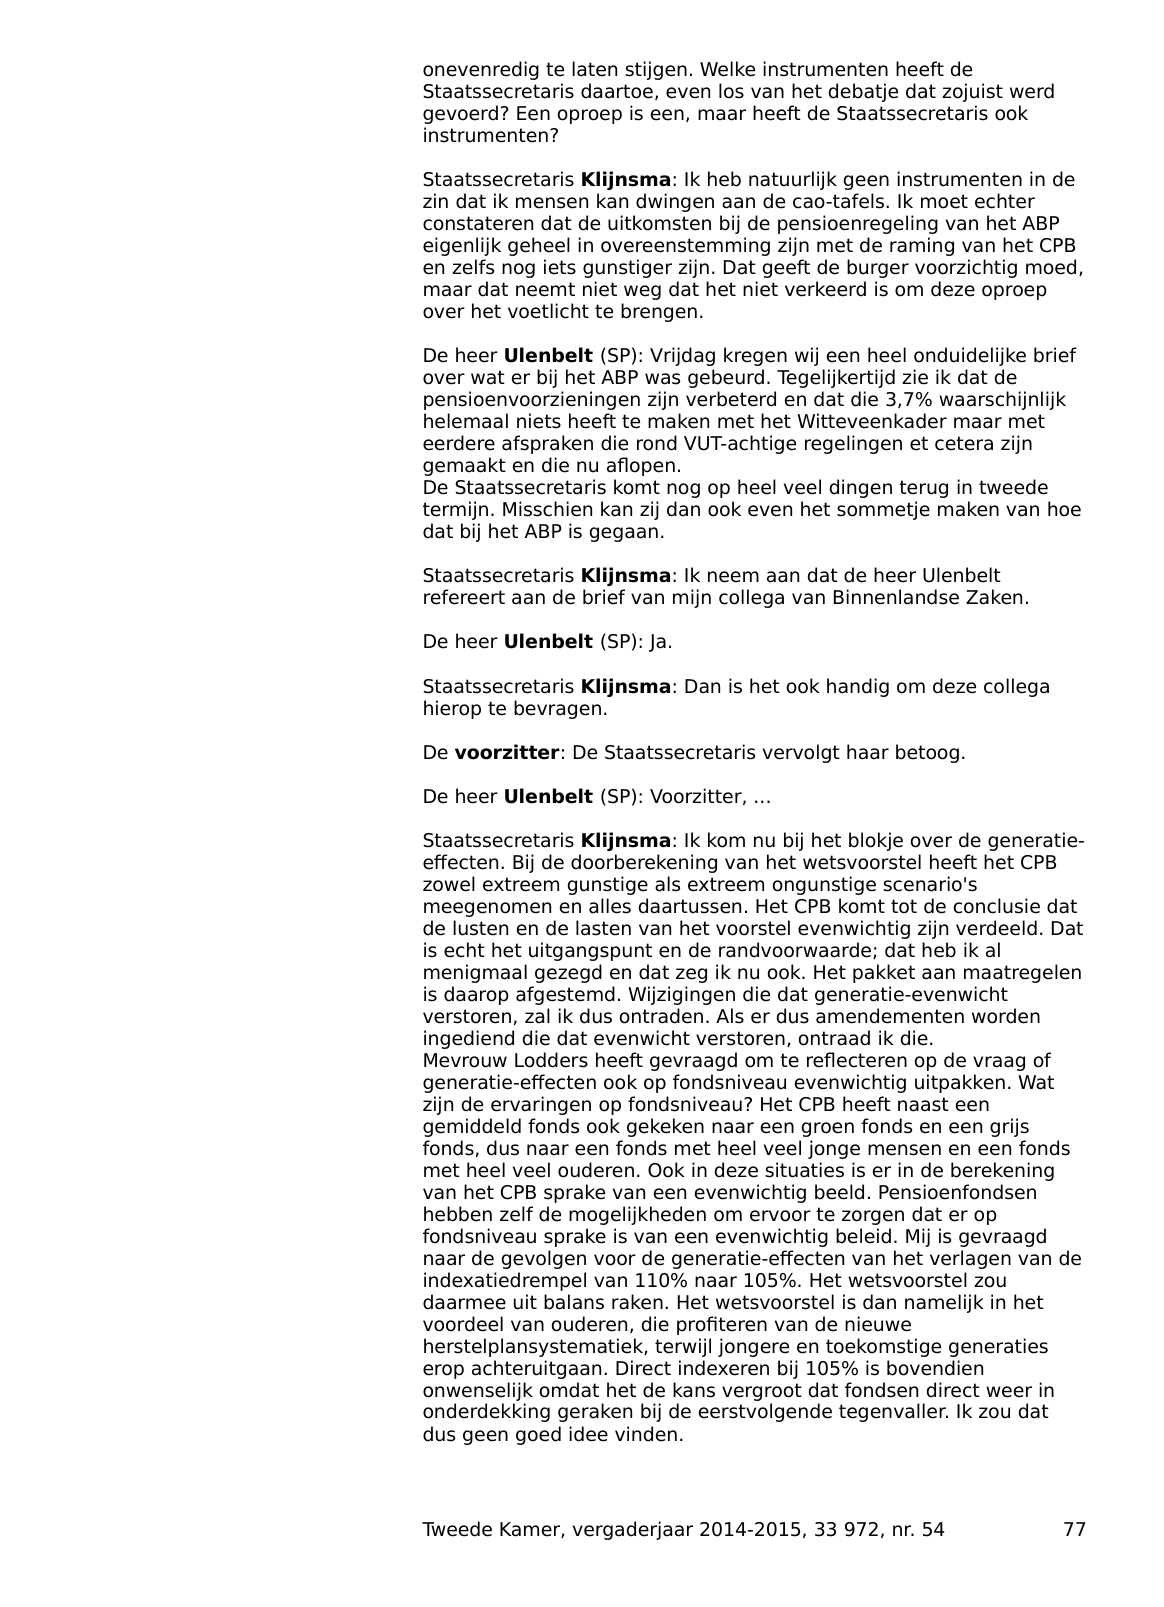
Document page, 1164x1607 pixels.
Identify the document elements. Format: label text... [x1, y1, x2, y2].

text Mevrouw Lodders heeft gevraagd om te reflecteren op de vraag of generatie-effecten ook op fondsniveau evenwichtig uitpakken. Wat zijn de ervaringen op fondsniveau? Het CPB heeft naast een gemiddeld fonds ook gekeken naar een groen fonds en een grijs fonds, dus naar een fonds met heel veel jonge mensen en een fonds met heel veel ouderen. Ook in deze situaties is er in de berekening van het CPB sprake van een evenwichtig beeld. Pensioenfondsen hebben zelf de mogelijkheden om ervoor te zorgen dat er op fondsniveau sprake is van een evenwichtig beleid. Mij is gevraagd naar de gevolgen voor de generatie-effecten van het verlagen van de indexatiedrempel van 110% naar 105%. Het wetsvoorstel zou daarmee uit balans raken. Het wetsvoorstel is dan namelijk in het voordeel van ouderen, die profiteren van de nieuwe herstelplansystematiek, terwijl jongere en toekomstige generaties erop achteruitgaan. Direct indexeren bij 105% is bovendien onwenselijk omdat het de kans vergroot dat fondsen direct weer in onderdekking geraken bij de eerstvolgende tegenvaller. Ik zou dat dus geen goed idee vinden. [422, 1050, 1087, 1445]
text De heer Ulenbelt (SP): Ja. [422, 631, 1087, 653]
text Staatssecretaris Klijnsma: Ik heb natuurlijk geen instrumenten in de zin dat ik mensen kan dwingen aan de cao-tafels. Ik moet echter constateren dat de uitkomsten bij de pensioenregeling van het ABP eigenlijk geheel in overeenstemming zijn met de raming van het CPB en zelfs nog iets gunstiger zijn. Dat geeft de burger voorzichtig moed, maar dat neemt niet weg dat het niet verkeerd is om deze oproep over het voetlicht te brengen. [422, 169, 1087, 323]
text De Staatssecretaris komt nog op heel veel dingen terug in tweede termijn. Misschien kan zij dan ook even het sommetje maken van hoe dat bij het ABP is gegaan. [422, 477, 1087, 543]
text De voorzitter: De Staatssecretaris vervolgt haar betoog. [422, 742, 1087, 764]
text onevenredig te laten stijgen. Welke instrumenten heeft de Staatssecretaris daartoe, even los van het debatje dat zojuist werd gevoerd? Een oproep is een, maar heeft de Staatssecretaris ook instrumenten? [422, 59, 1087, 147]
text Staatssecretaris Klijnsma: Dan is het ook handig om deze collega hierop te bevragen. [422, 676, 1087, 719]
text De heer Ulenbelt (SP): Voorzitter, ... [422, 786, 1087, 808]
text De heer Ulenbelt (SP): Vrijdag kregen wij een heel onduidelijke brief over wat er bij het ABP was gebeurd. Tegelijkertijd zie ik dat de pensioenvoorzieningen zijn verbeterd en dat die 3,7% waarschijnlijk helemaal niets heeft te maken met het Witteveenkader maar met eerdere afspraken die rond VUT-achtige regelingen et cetera zijn gemaakt en die nu aflopen. [422, 345, 1087, 477]
text Staatssecretaris Klijnsma: Ik kom nu bij het blokje over de generatie-effecten. Bij de doorberekening van het wetsvoorstel heeft het CPB zowel extreem gunstige als extreem ongunstige scenario's meegenomen en alles daartussen. Het CPB komt tot de conclusie dat de lusten en de lasten van het voorstel evenwichtig zijn verdeeld. Dat is echt het uitgangspunt en de randvoorwaarde; dat heb ik al menigmaal gezegd en dat zeg ik nu ook. Het pakket aan maatregelen is daarop afgestemd. Wijzigingen die dat generatie-evenwicht verstoren, zal ik dus ontraden. Als er dus amendementen worden ingediend die dat evenwicht verstoren, ontraad ik die. [422, 830, 1087, 1050]
text Staatssecretaris Klijnsma: Ik neem aan dat de heer Ulenbelt refereert aan de brief van mijn collega van Binnenlandse Zaken. [422, 565, 1087, 609]
